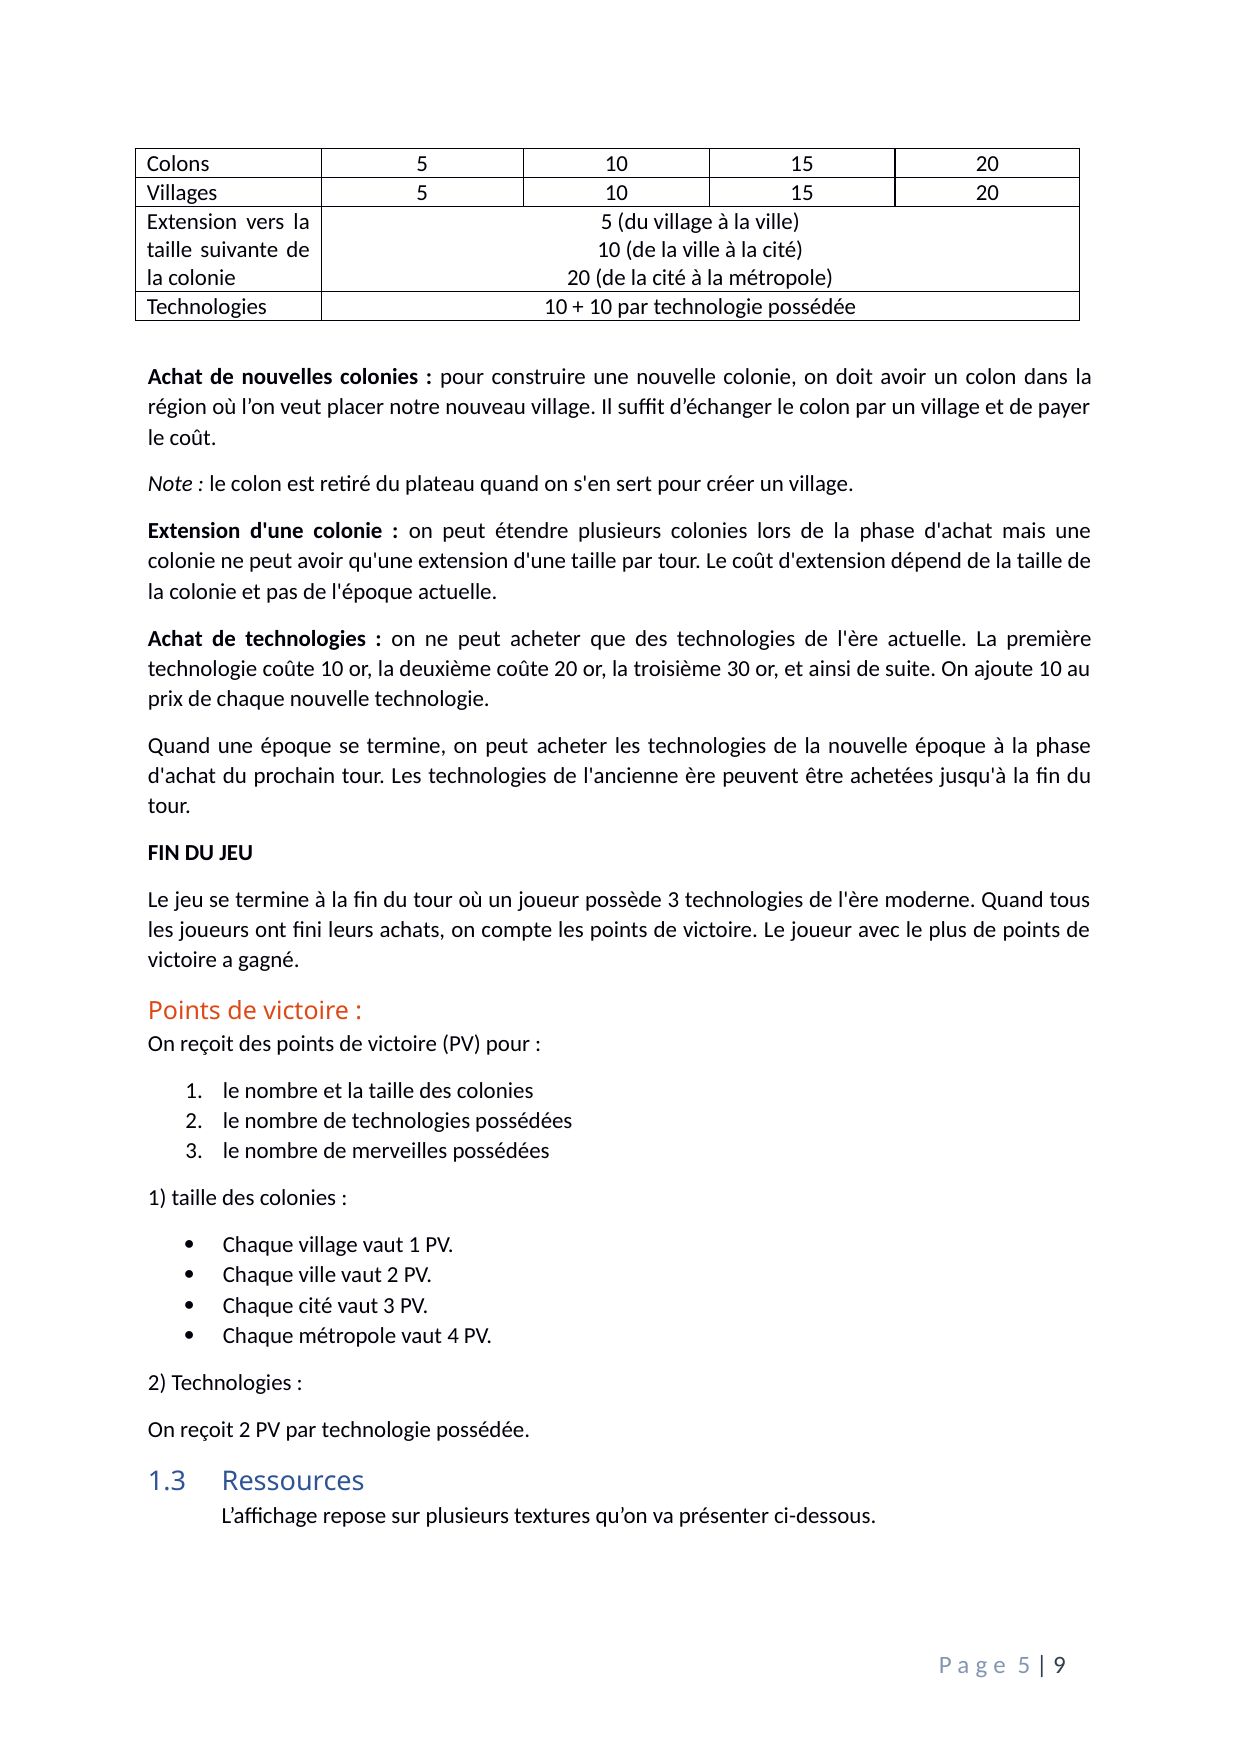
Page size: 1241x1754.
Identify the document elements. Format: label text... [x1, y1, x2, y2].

text 1) taille des colonies : [148, 1183, 1093, 1211]
list Chaque cité vaut 3 PV. [185, 1291, 1093, 1319]
table_cell 5 [322, 178, 523, 206]
text FIN DU JEU [148, 838, 1093, 866]
text Extension d'une colonie : on peut étendre plusieurs colonies lors de la phase d'achat mais une colonie ne peut avoir qu'une extension d'une taille par tour. Le coût d'extension dépend de la taille de la colonie et pas de l'époque actuelle. [148, 516, 1093, 605]
text Note : le colon est retiré du plateau quand on s'en sert pour créer un village. [148, 469, 1093, 498]
list Chaque village vaut 1 PV. [185, 1230, 1093, 1258]
table_cell 15 [710, 149, 894, 177]
text Quand une époque se termine, on peut acheter les technologies de la nouvelle époque à la phase d'achat du prochain tour. Les technologies de l'ancienne ère peuvent être achetées jusqu'à la fin du tour. [148, 731, 1093, 819]
table_cell Colons [136, 149, 321, 177]
table_cell 10 [524, 178, 709, 206]
subtitle 1.3 Ressources [148, 1462, 1093, 1498]
table_cell Villages [136, 178, 321, 206]
table_cell 10 + 10 par technologie possédée [322, 292, 1079, 320]
table_cell Technologies [136, 292, 321, 320]
table_cell 5 [322, 149, 523, 177]
table_cell 20 [896, 178, 1079, 206]
text Achat de technologies : on ne peut acheter que des technologies de l'ère actuelle. La première technologie coûte 10 or, la deuxième coûte 20 or, la troisième 30 or, et ainsi de suite. On ajoute 10 au prix de chaque nouvelle technologie. [148, 624, 1093, 712]
table_cell Extension vers la taille suivante de la colonie [136, 207, 321, 291]
text L’affichage repose sur plusieurs textures qu’on va présenter ci-dessous. [148, 1501, 1093, 1529]
table_cell 15 [710, 178, 894, 206]
list Chaque métropole vaut 4 PV. [185, 1321, 1093, 1349]
text Le jeu se termine à la fin du tour où un joueur possède 3 technologies de l'ère moderne. Quand tous les joueurs ont fini leurs achats, on compte les points de victoire. Le joueur avec le plus de points de victoire a gagné. [148, 885, 1093, 974]
text On reçoit des points de victoire (PV) pour : [148, 1029, 1093, 1057]
list le nombre de technologies possédées [185, 1106, 1093, 1134]
text On reçoit 2 PV par technologie possédée. [148, 1415, 1093, 1443]
table_cell 20 [896, 149, 1079, 177]
list le nombre de merveilles possédées [185, 1137, 1093, 1164]
table_cell 5 (du village à la ville) 10 (de la ville à la cité) 20 (de la cité à la métropole) [322, 207, 1079, 291]
list Chaque ville vaut 2 PV. [185, 1261, 1093, 1288]
text 2) Technologies : [148, 1368, 1093, 1396]
text Achat de nouvelles colonies : pour construire une nouvelle colonie, on doit avoir un colon dans la région où l’on veut placer notre nouveau village. Il suffit d’échanger le colon par un village et de payer le coût. [148, 362, 1093, 451]
table_cell 10 [524, 149, 709, 177]
list le nombre et la taille des colonies [185, 1076, 1093, 1104]
subtitle Points de victoire : [148, 992, 1093, 1027]
